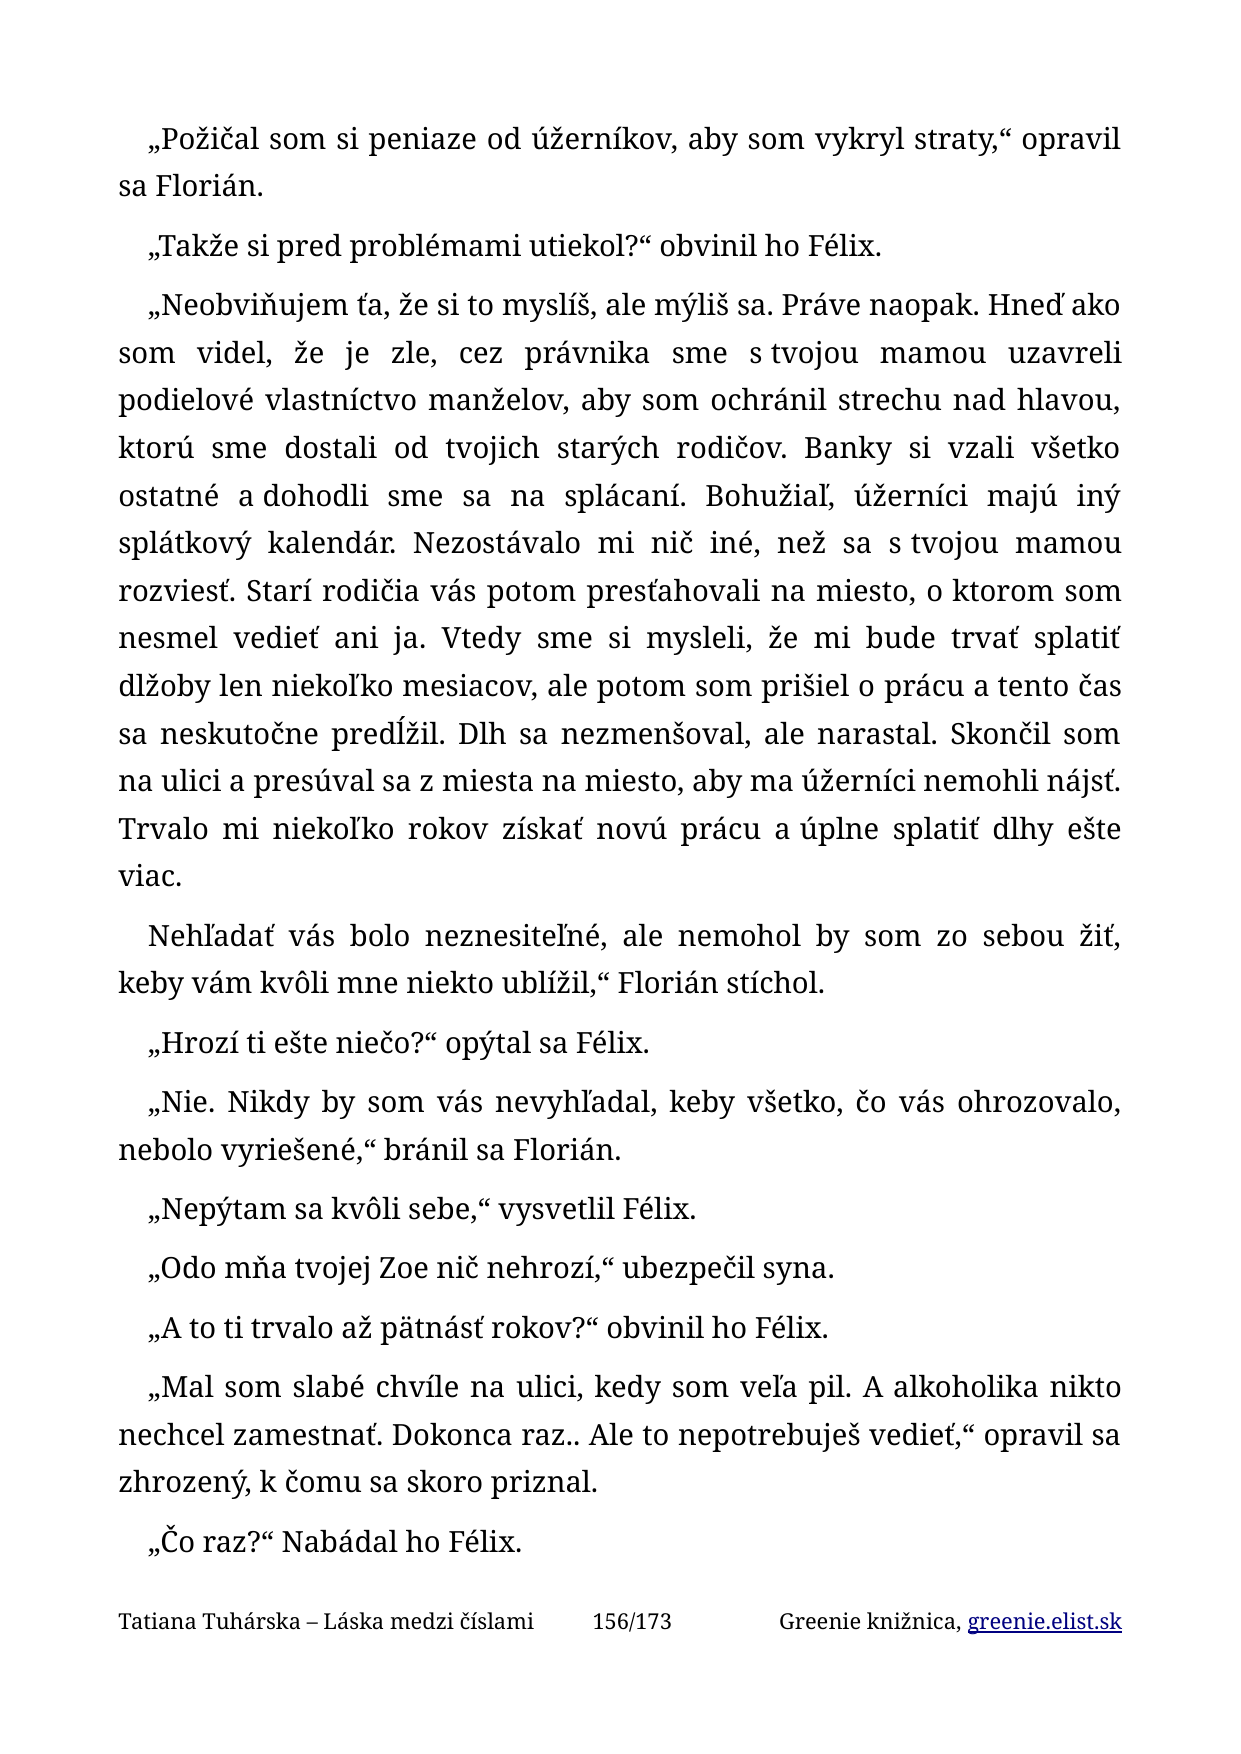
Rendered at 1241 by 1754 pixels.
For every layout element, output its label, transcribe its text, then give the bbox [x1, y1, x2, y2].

text „Čo raz?“ Nabádal ho Félix. [118, 1521, 1122, 1561]
text „A to ti trvalo až pätnásť rokov?“ obvinil ho Félix. [118, 1307, 1122, 1347]
text Nehľadať vás bolo neznesiteľné, ale nemohol by som zo sebou žiť, keby vám kvôli mne niekto ublížil,“ Florián stíchol. [118, 915, 1122, 1002]
text „Hrozí ti ešte niečo?“ opýtal sa Félix. [118, 1022, 1122, 1062]
text „Odo mňa tvojej Zoe nič nehrozí,“ ubezpečil syna. [118, 1248, 1122, 1287]
text „Mal som slabé chvíle na ulici, kedy som veľa pil. A alkoholika nikto nechcel zamestnať. Dokonca raz.. Ale to nepotrebuješ vedieť,“ opravil sa zhrozený, k čomu sa skoro priznal. [118, 1367, 1122, 1501]
text „Požičal som si peniaze od úžerníkov, aby som vykryl straty,“ opravil sa Florián. [118, 118, 1122, 205]
text „Nie. Nikdy by som vás nevyhľadal, keby všetko, čo vás ohrozovalo, nebolo vyriešené,“ bránil sa Florián. [118, 1081, 1122, 1169]
text „Neobviňujem ťa, že si to myslíš, ale mýliš sa. Práve naopak. Hneď ako som videl, že je zle, cez právnika sme s tvojou mamou uzavreli podielové vlastníctvo manželov, aby som ochránil strechu nad hlavou, ktorú sme dostali od tvojich starých rodičov. Banky si vzali všetko ostatné a dohodli sme sa na splácaní. Bohužiaľ, úžerníci majú iný splátkový kalendár. Nezostávalo mi nič iné, než sa s tvojou mamou rozviesť. Starí rodičia vás potom presťahovali na miesto, o ktorom som nesmel vedieť ani ja. Vtedy sme si mysleli, že mi bude trvať splatiť dlžoby len niekoľko mesiacov, ale potom som prišiel o prácu a tento čas sa neskutočne predĺžil. Dlh sa nezmenšoval, ale narastal. Skončil som na ulici a presúval sa z miesta na miesto, aby ma úžerníci nemohli nájsť. Trvalo mi niekoľko rokov získať novú prácu a úplne splatiť dlhy ešte viac. [118, 284, 1122, 895]
text „Takže si pred problémami utiekol?“ obvinil ho Félix. [118, 225, 1122, 265]
text „Nepýtam sa kvôli sebe,“ vysvetlil Félix. [118, 1188, 1122, 1228]
